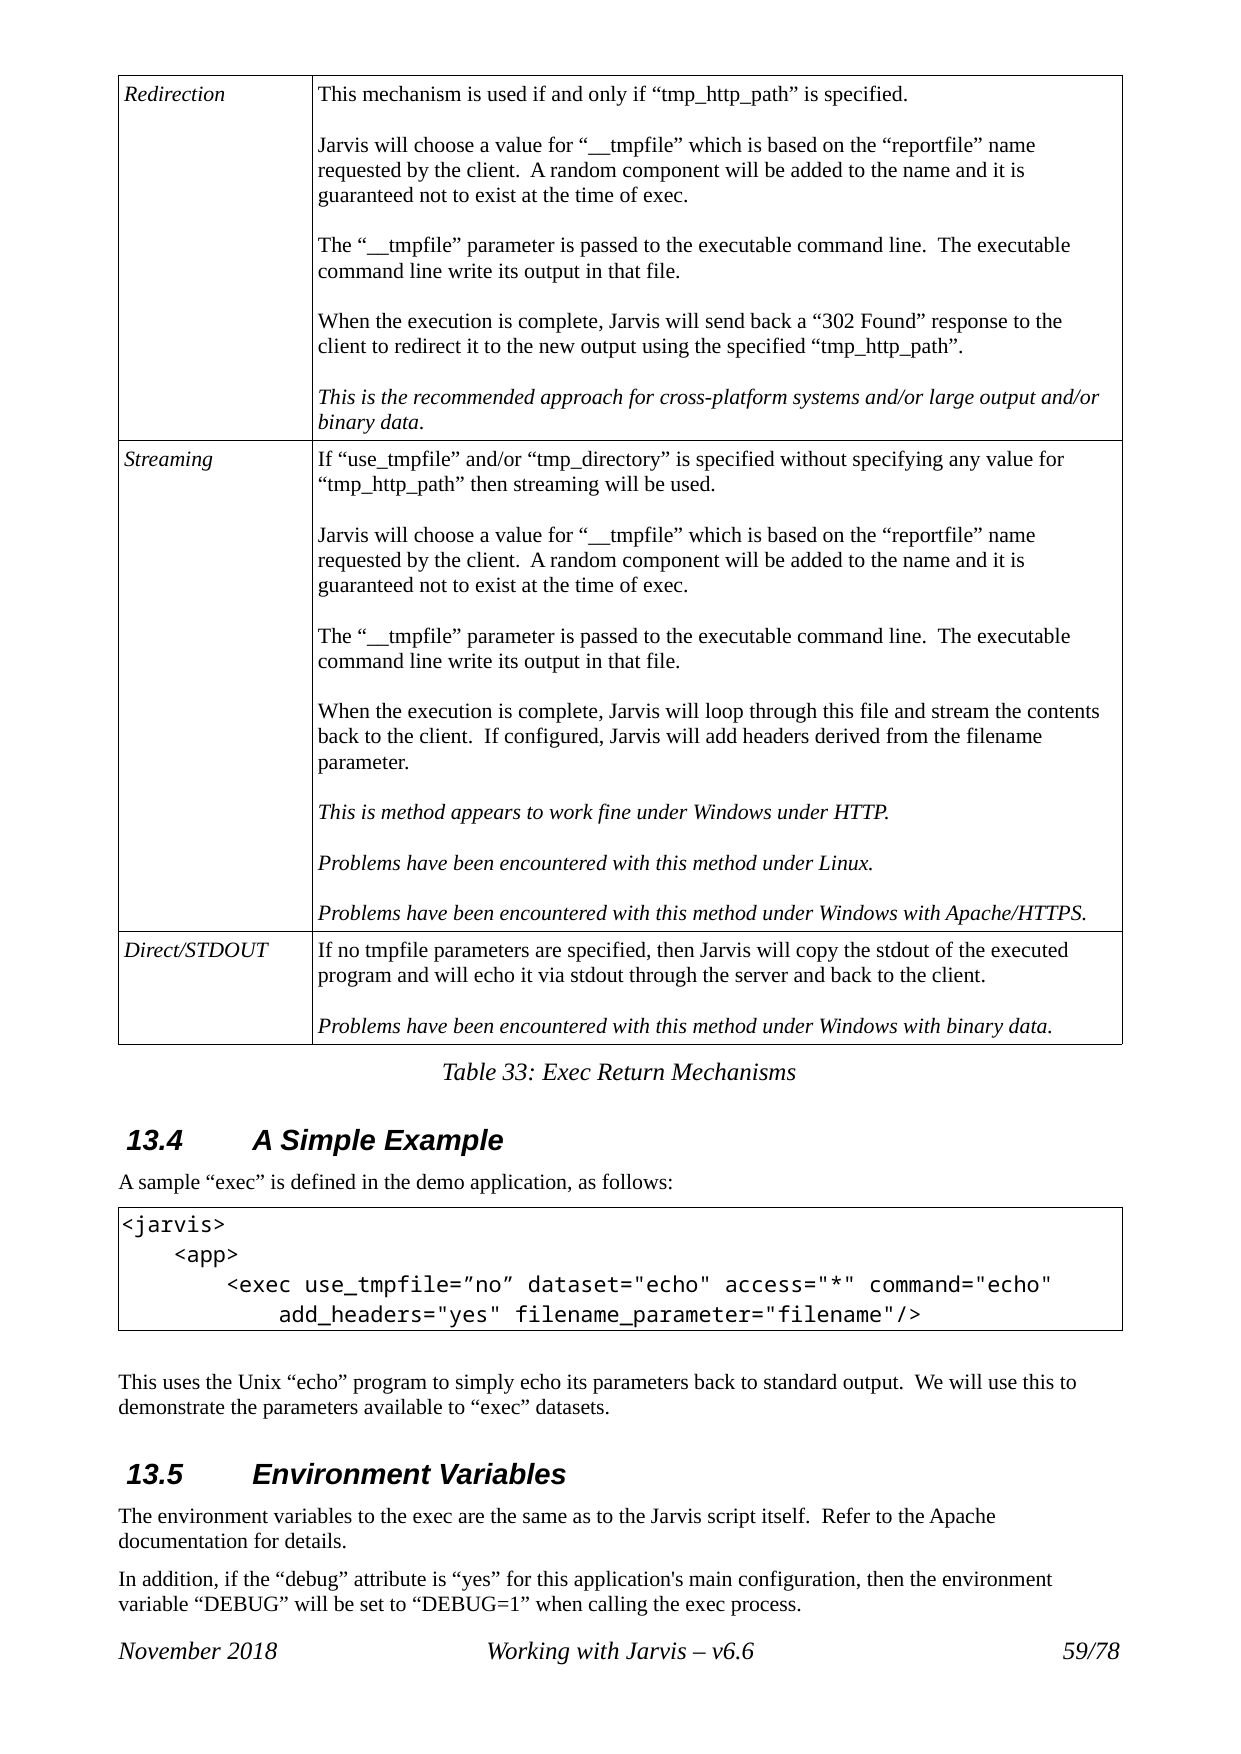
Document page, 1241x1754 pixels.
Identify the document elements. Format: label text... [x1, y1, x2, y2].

table_cell Redirection [119, 76, 312, 440]
subtitle A Simple Example [118, 1123, 1122, 1156]
text A sample “exec” is defined in the demo application, as follows: [118, 1169, 1122, 1194]
text The environment variables to the exec are the same as to the Jarvis script itself. Refer to the Apache documentation for details. [118, 1503, 1122, 1553]
table_cell Streaming [119, 441, 312, 931]
table_cell This mechanism is used if and only if “tmp_http_path” is specified. Jarvis will choose a value for “__tmpfile” which is based on the “reportfile” name requested by the client. A random component will be added to the name and it is guaranteed not to exist at the time of exec. The “__tmpfile” parameter is passed to the executable command line. The executable command line write its output in that file. When the execution is complete, Jarvis will send back a “302 Found” response to the client to redirect it to the new output using the specified “tmp_http_path”. This is the recommended approach for cross-platform systems and/or large output and/or binary data. [313, 76, 1122, 440]
table_cell Direct/STDOUT [119, 932, 312, 1044]
text <jarvis> [119, 1208, 1122, 1236]
subtitle Environment Variables [118, 1457, 1122, 1490]
text <exec use_tmpfile=”no” dataset="echo" access="*" command="echo" [119, 1266, 1122, 1296]
table_cell If no tmpfile parameters are specified, then Jarvis will copy the stdout of the executed program and will echo it via stdout through the server and back to the client. Problems have been encountered with this method under Windows with binary data. [313, 932, 1122, 1044]
text In addition, if the “debug” attribute is “yes” for this application's main configuration, then the environment variable “DEBUG” will be set to “DEBUG=1” when calling the exec process. [118, 1566, 1122, 1616]
text Table 33: Exec Return Mechanisms [118, 1057, 1122, 1085]
text This uses the Unix “echo” program to simply echo its parameters back to standard output. We will use this to demonstrate the parameters available to “exec” datasets. [118, 1369, 1122, 1419]
text add_headers="yes" filename_parameter="filename"/> [119, 1296, 1122, 1330]
text <app> [119, 1236, 1122, 1266]
table_cell If “use_tmpfile” and/or “tmp_directory” is specified without specifying any value for “tmp_http_path” then streaming will be used. Jarvis will choose a value for “__tmpfile” which is based on the “reportfile” name requested by the client. A random component will be added to the name and it is guaranteed not to exist at the time of exec. The “__tmpfile” parameter is passed to the executable command line. The executable command line write its output in that file. When the execution is complete, Jarvis will loop through this file and stream the contents back to the client. If configured, Jarvis will add headers derived from the filename parameter. This is method appears to work fine under Windows under HTTP. Problems have been encountered with this method under Linux. Problems have been encountered with this method under Windows with Apache/HTTPS. [313, 441, 1122, 931]
